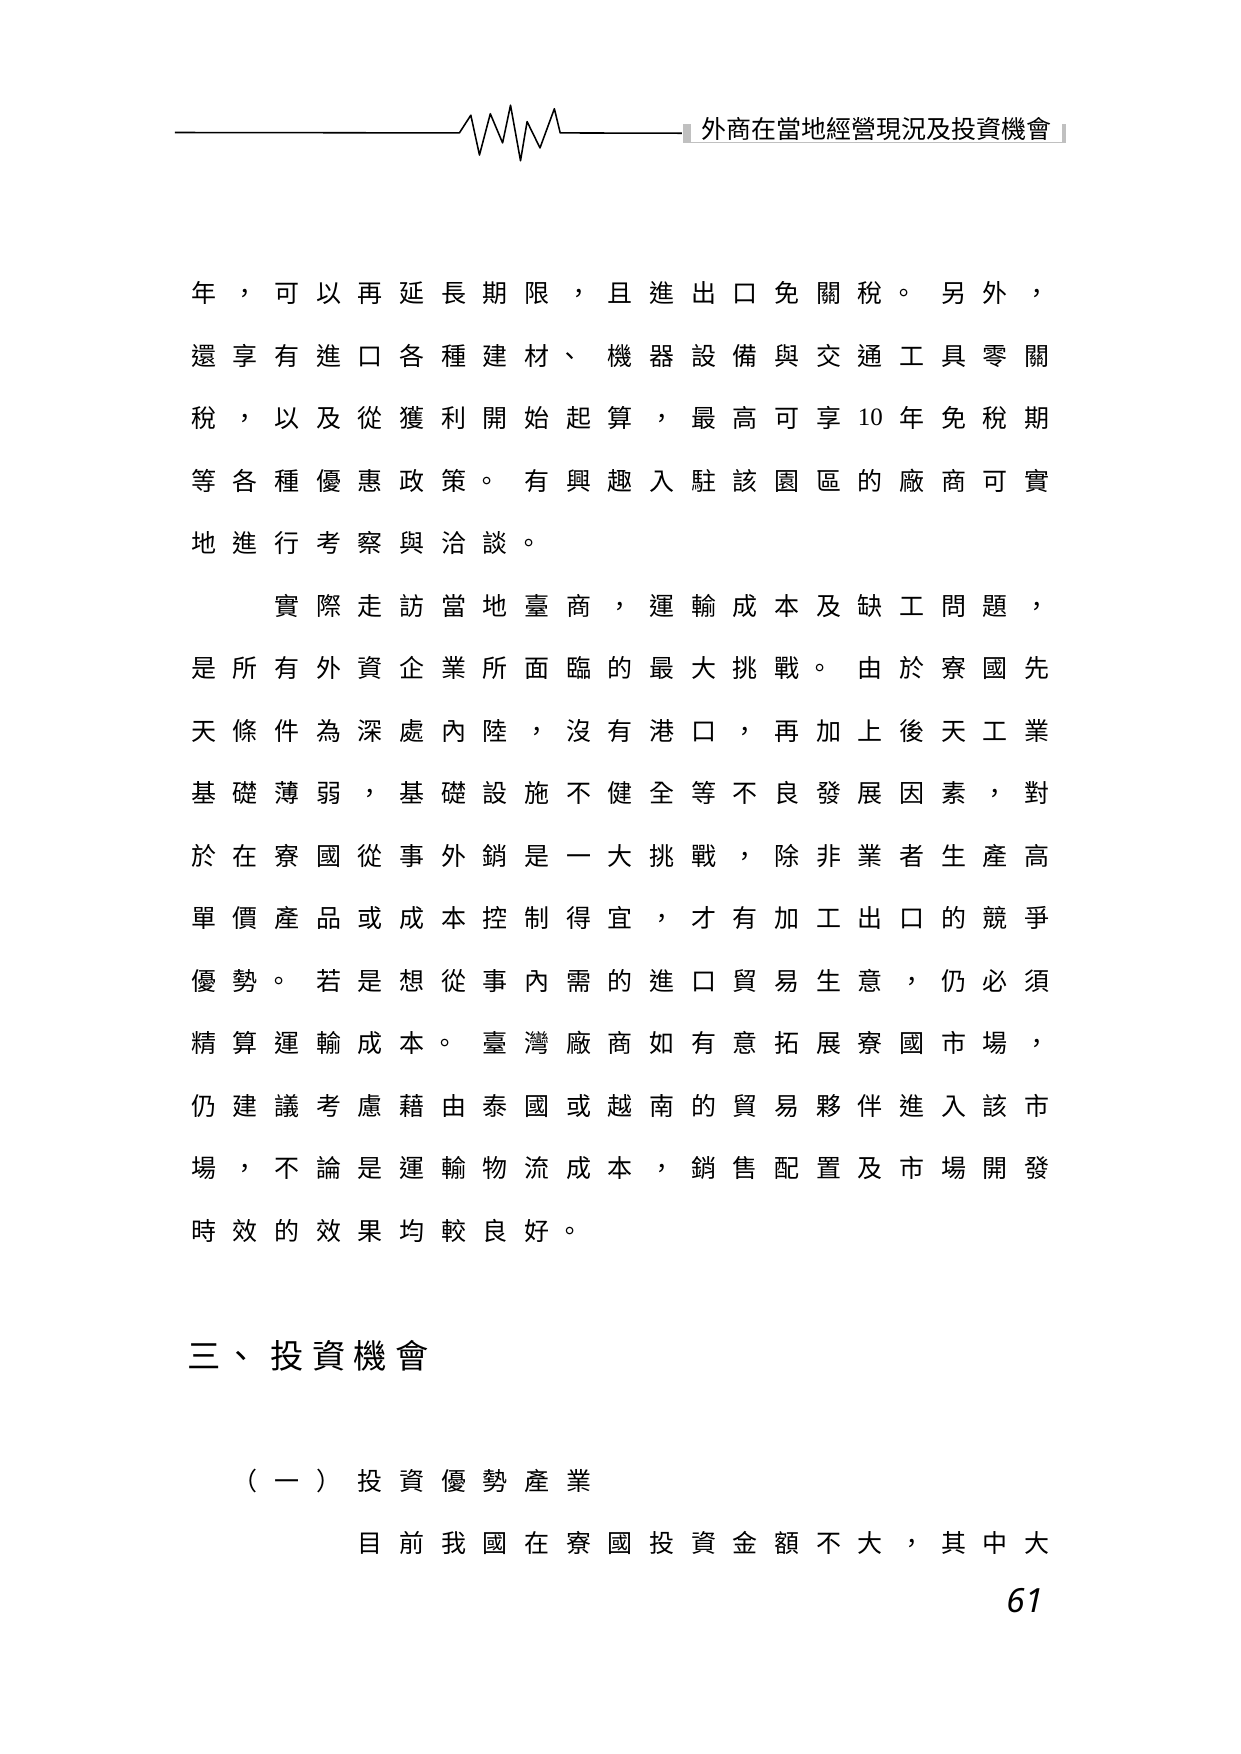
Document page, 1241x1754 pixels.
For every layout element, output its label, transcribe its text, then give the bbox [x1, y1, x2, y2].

text （一）投資優勢產業 [207, 1438, 1058, 1500]
text 三、投資機會 [183, 1313, 1058, 1375]
text 實際走訪當地臺商，運輸成本及缺工問題，是所有外資企業所面臨的最大挑戰。由於寮國先天條件為深處內陸，沒有港口，再加上後天工業基礎薄弱，基礎設施不健全等不良發展因素，對於在寮國從事外銷是一大挑戰，除非業者生產高單價產品或成本控制得宜，才有加工出口的競爭優勢。若是想從事內需的進口貿易生意，仍必須精算運輸成本。臺灣廠商如有意拓展寮國市場，仍建議考慮藉由泰國或越南的貿易夥伴進入該市場，不論是運輸物流成本，銷售配置及市場開發時效的效果均較良好。 [183, 563, 1058, 1250]
text 目前我國在寮國投資金額不大，其中大 [281, 1500, 1058, 1563]
text 年，可以再延長期限，且進出口免關稅。另外，還享有進口各種建材、機器設備與交通工具零關稅，以及從獲利開始起算，最高可享10年免稅期等各種優惠政策。有興趣入駐該園區的廠商可實地進行考察與洽談。 [183, 250, 1058, 563]
